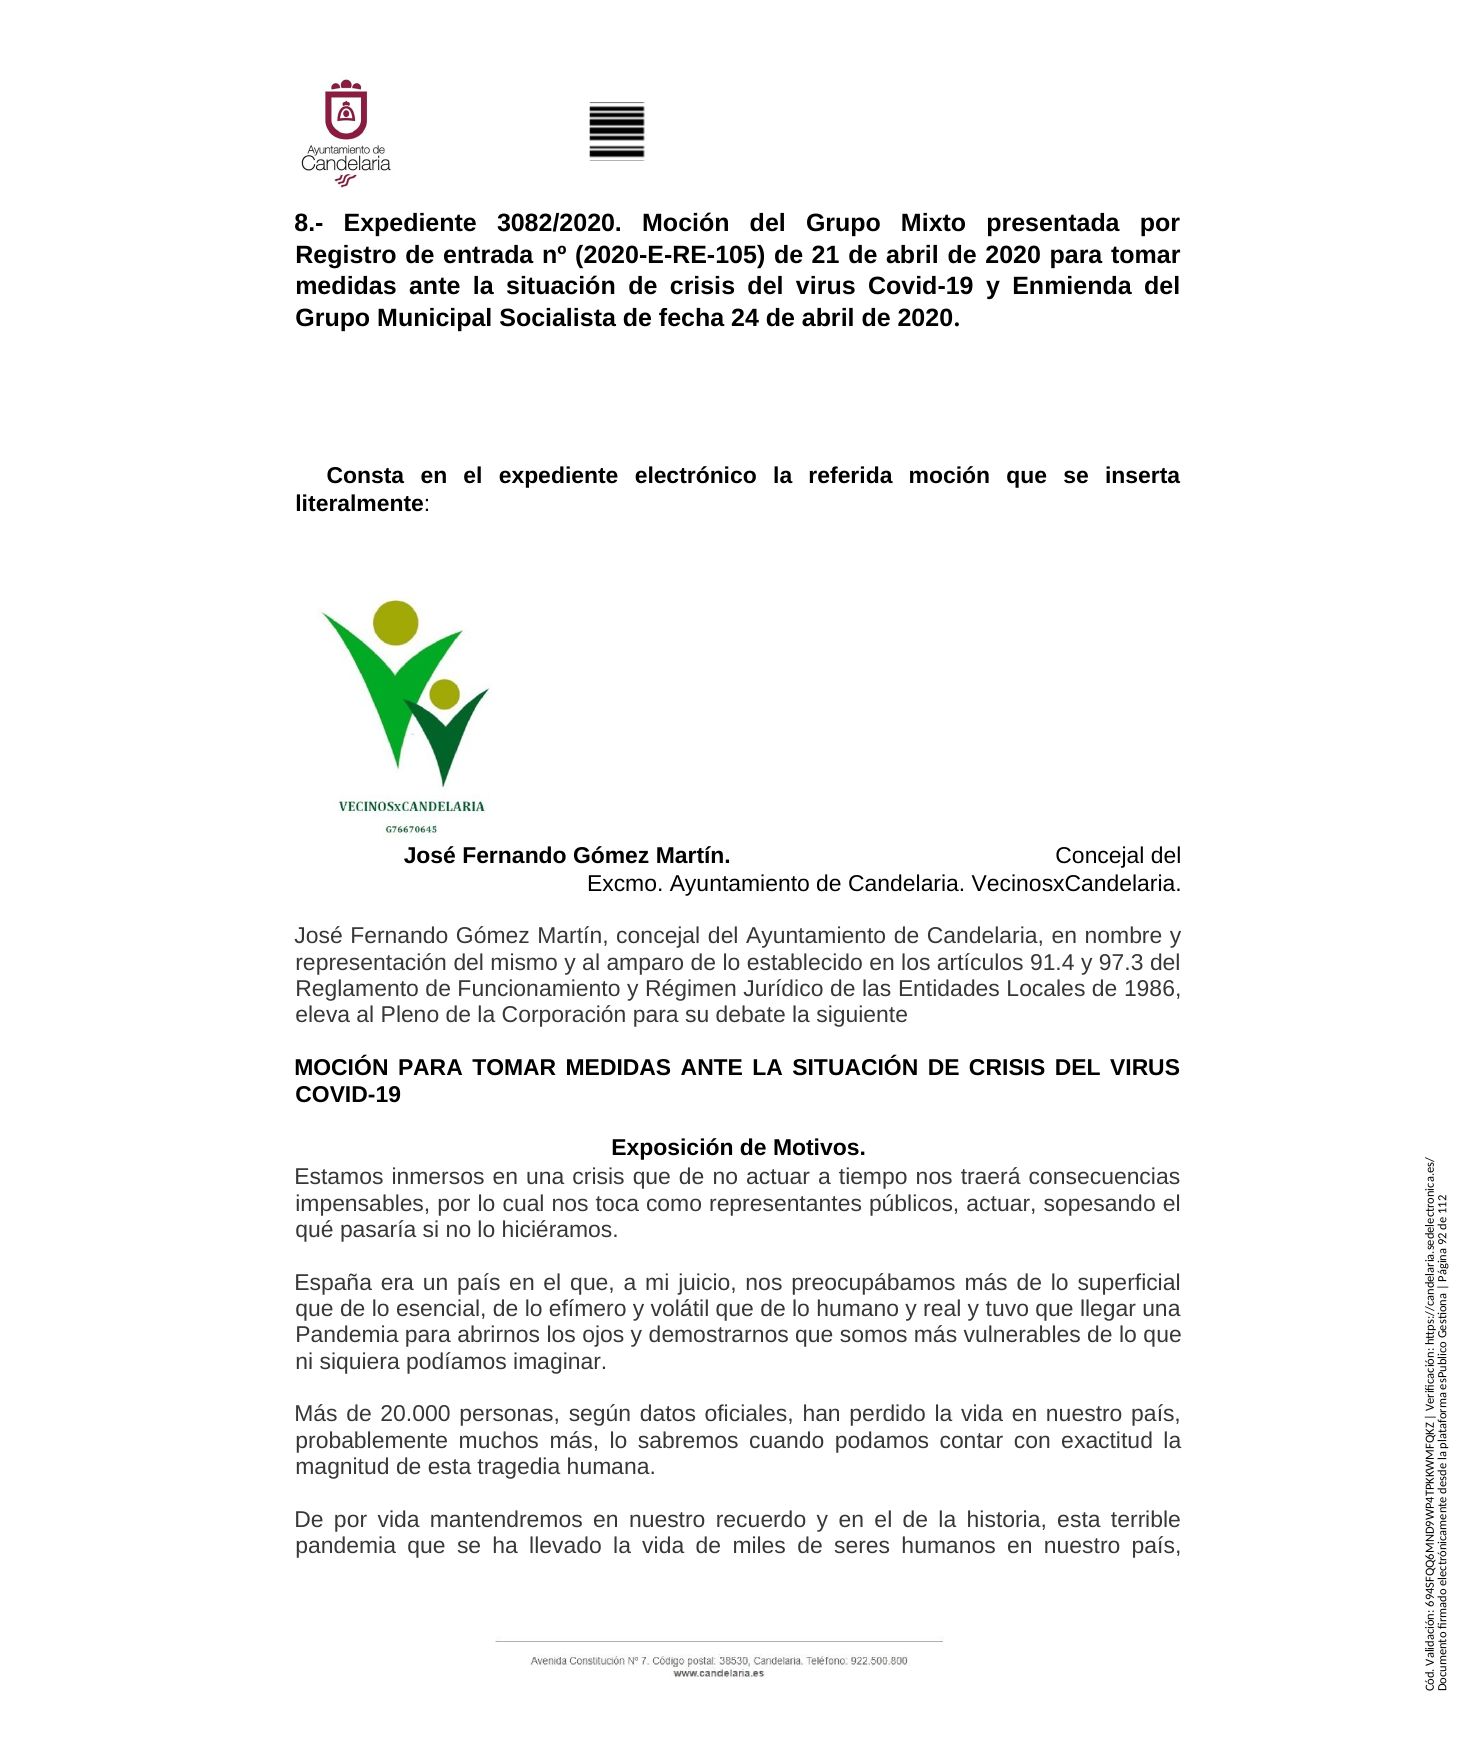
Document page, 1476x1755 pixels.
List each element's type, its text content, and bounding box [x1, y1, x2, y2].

text José Fernando Gómez Martín, concejal del Ayuntamiento de Candelaria, en nombre y representación del mismo y al amparo de lo establecido en los artículos 91.4 y 97.3 del Reglamento de Funcionamiento y Régimen Jurídico de las Entidades Locales de 1986, eleva al Pleno de la Corporación para su debate la siguiente [294, 922, 1182, 1028]
text José Fernando Gómez Martín. Concejal del Excmo. Ayuntamiento de Candelaria. VecinosxCandelaria. [351, 842, 1182, 896]
text De por vida mantendremos en nuestro recuerdo y en el de la historia, esta terrible pandemia que se ha llevado la vida de miles de seres humanos en nuestro país, [294, 1506, 1182, 1558]
text España era un país en el que, a mi juicio, nos preocupábamos más de lo superficial que de lo esencial, de lo efímero y volátil que de lo humano y real y tuvo que llegar una Pandemia para abrirnos los ojos y demostrarnos que somos más vulnerables de lo que ni siquiera podíamos imaginar. [294, 1268, 1182, 1374]
text Exposición de Motivos. [292, 1134, 1185, 1161]
text MOCIÓN PARA TOMAR MEDIDAS ANTE LA SITUACIÓN DE CRISIS DEL VIRUS COVID-19 [294, 1054, 1182, 1108]
text Más de 20.000 personas, según datos oficiales, han perdido la vida en nuestro país, probablemente muchos más, lo sabremos cuando podamos contar con exactitud la magnitud de esta tragedia humana. [294, 1400, 1182, 1479]
text Estamos inmersos en una crisis que de no actuar a tiempo nos traerá consecuencias impensables, por lo cual nos toca como representantes públicos, actuar, sopesando el qué pasaría si no lo hiciéramos. [294, 1163, 1182, 1242]
text 8.- Expediente 3082/2020. Moción del Grupo Mixto presentada por Registro de entrada nº (2020-E-RE-105) de 21 de abril de 2020 para tomar medidas ante la situación de crisis del virus Covid-19 y Enmienda del Grupo Municipal Socialista de fecha 24 de abril de 2020. [294, 208, 1181, 332]
text Consta en el expediente electrónico la referida moción que se inserta literalmente: [294, 461, 1182, 517]
